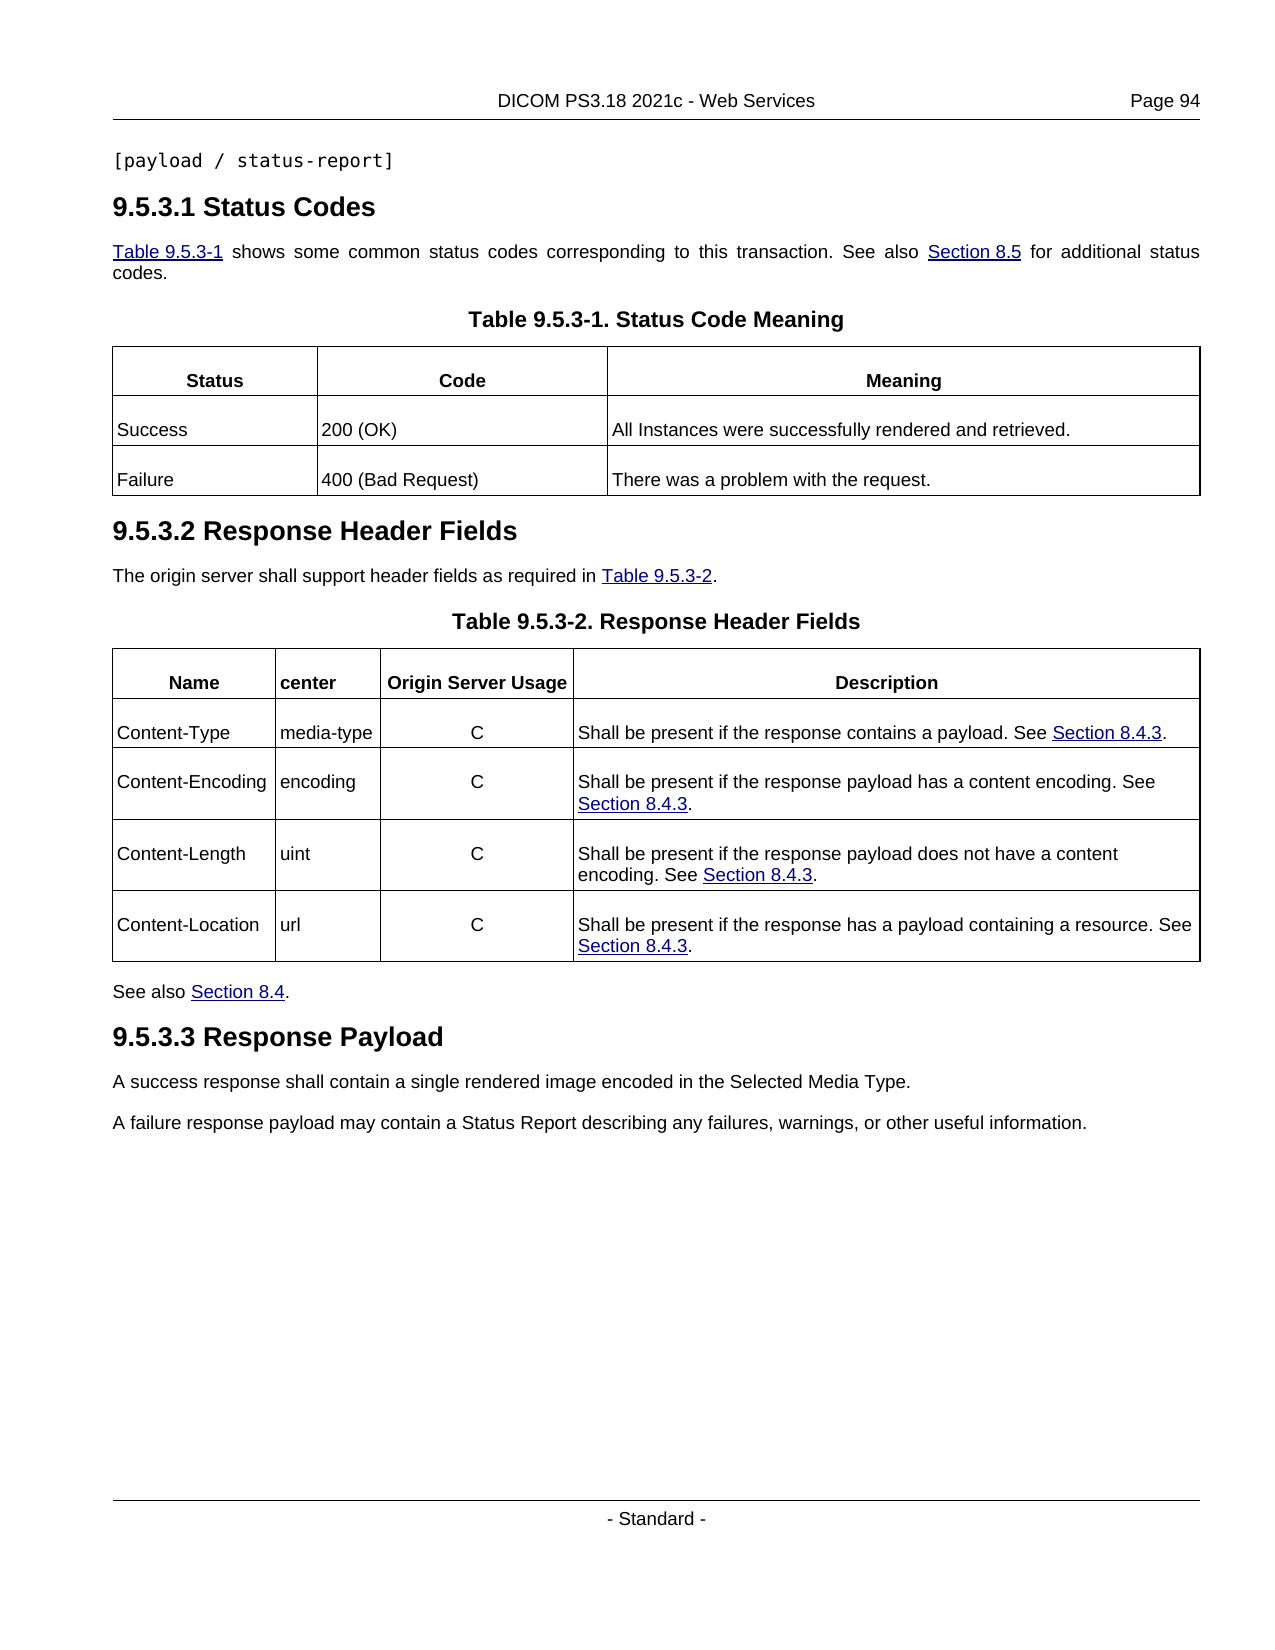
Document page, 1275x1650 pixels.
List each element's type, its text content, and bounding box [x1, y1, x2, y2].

table_cell Content-Length [113, 820, 275, 890]
text [payload / status-report] [112, 150, 1200, 172]
table_header Meaning [608, 347, 1199, 395]
table_cell encoding [276, 748, 380, 818]
table_cell C [381, 891, 573, 961]
table_cell media-type [276, 699, 380, 747]
table_header Status [113, 347, 317, 395]
text 9.5.3.3 Response Payload [112, 1021, 1200, 1052]
table_cell Shall be present if the response payload does not have a content encoding. See Section 8.4.3. [574, 820, 1199, 890]
text A success response shall contain a single rendered image encoded in the Selected Media Type. [112, 1071, 1200, 1093]
table_cell Content-Encoding [113, 748, 275, 818]
table_cell Content-Location [113, 891, 275, 961]
table_cell All Instances were successfully rendered and retrieved. [608, 396, 1199, 445]
table_cell url [276, 891, 380, 961]
table_cell C [381, 748, 573, 818]
table_header Description [574, 649, 1199, 698]
text Table 9.5.3-1. Status Code Meaning [112, 306, 1200, 332]
table_cell uint [276, 820, 380, 890]
table_header Name [113, 649, 275, 698]
table_cell Shall be present if the response contains a payload. See Section 8.4.3. [574, 699, 1199, 747]
table_header Origin Server Usage [381, 649, 573, 698]
table_cell 400 (Bad Request) [318, 446, 607, 495]
table_cell Success [113, 396, 317, 445]
table_cell 200 (OK) [318, 396, 607, 445]
table_cell Shall be present if the response has a payload containing a resource. See Section 8.4.3. [574, 891, 1199, 961]
text Table 9.5.3-1 shows some common status codes corresponding to this transaction. See also Section 8.5 for additional status codes. [112, 241, 1200, 284]
text A failure response payload may contain a Status Report describing any failures, warnings, or other useful information. [112, 1111, 1200, 1133]
table_header Code [318, 347, 607, 395]
text See also Section 8.4. [112, 981, 1200, 1002]
text Table 9.5.3-2. Response Header Fields [112, 608, 1200, 634]
table_header center [276, 649, 380, 698]
table_cell Content-Type [113, 699, 275, 747]
text The origin server shall support header fields as required in Table 9.5.3-2. [112, 564, 1200, 586]
table_cell Failure [113, 446, 317, 495]
text 9.5.3.1 Status Codes [112, 191, 1200, 222]
table_cell C [381, 820, 573, 890]
table_cell Shall be present if the response payload has a content encoding. See Section 8.4.3. [574, 748, 1199, 818]
text 9.5.3.2 Response Header Fields [112, 514, 1200, 546]
table_cell There was a problem with the request. [608, 446, 1199, 495]
table_cell C [381, 699, 573, 747]
